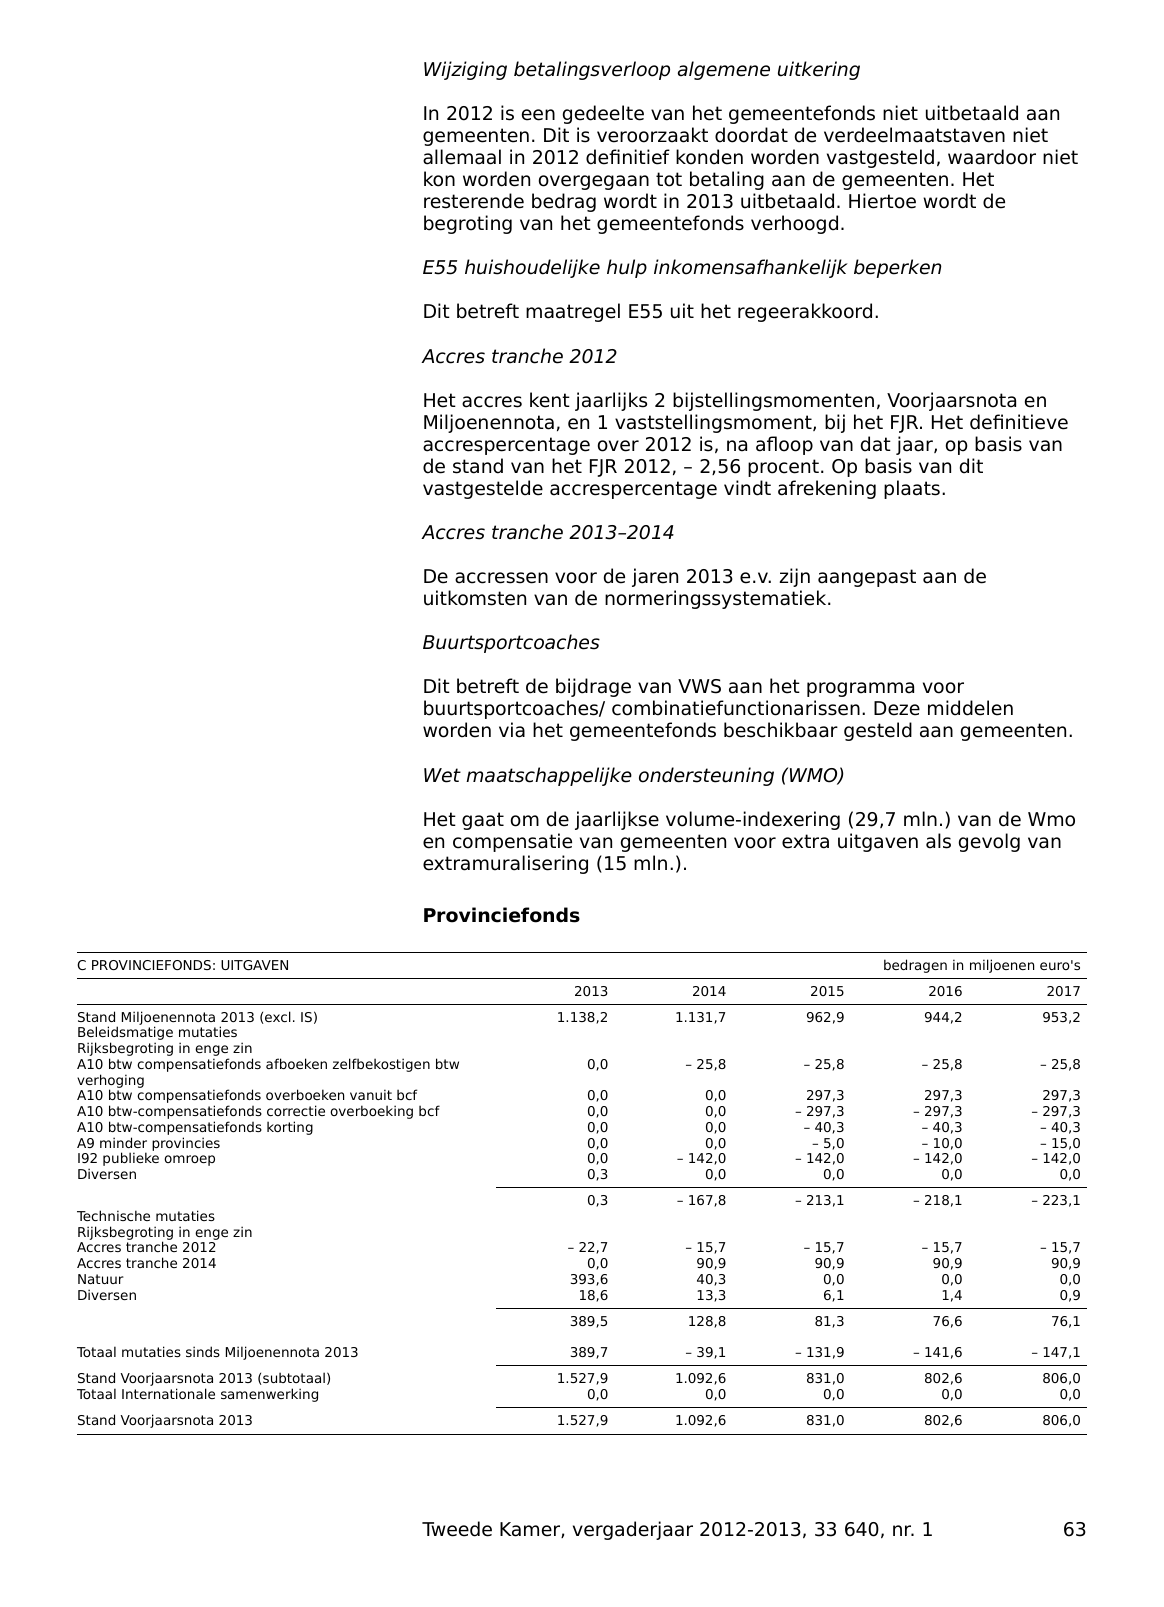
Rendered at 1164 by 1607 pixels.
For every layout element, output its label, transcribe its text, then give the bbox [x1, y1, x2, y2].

table_cell 2017 [969, 979, 1087, 1004]
table_cell 2015 [732, 979, 850, 1004]
table_cell 76,1 [969, 1309, 1087, 1329]
table_cell 0,0 [969, 1272, 1087, 1287]
table_cell 297,3 [969, 1088, 1087, 1104]
table_cell [77, 1308, 496, 1329]
table_cell – 25,8 [969, 1057, 1087, 1088]
table_cell 76,6 [850, 1309, 968, 1329]
table_cell [77, 1329, 496, 1345]
table_cell Totaal mutaties sinds Miljoenennota 2013 [77, 1345, 496, 1365]
table_cell I92 publieke omroep [77, 1151, 496, 1167]
table_cell 944,2 [850, 1005, 968, 1025]
table_cell – 142,0 [614, 1151, 732, 1167]
table_cell – 142,0 [969, 1151, 1087, 1167]
table_cell 0,3 [496, 1167, 614, 1187]
table_cell 0,0 [732, 1167, 850, 1187]
table_cell [614, 1025, 732, 1041]
table_cell Diversen [77, 1167, 496, 1187]
table_cell A10 btw-compensatiefonds correctie overboeking bcf [77, 1104, 496, 1120]
table_cell [496, 1225, 614, 1240]
table_cell 6,1 [732, 1288, 850, 1308]
table_cell 962,9 [732, 1005, 850, 1025]
table_cell [614, 1329, 732, 1345]
table_cell – 22,7 [496, 1240, 614, 1256]
table_cell Rijksbegroting in enge zin [77, 1225, 496, 1240]
table_cell 0,0 [732, 1272, 850, 1287]
table_cell – 213,1 [732, 1188, 850, 1209]
text Dit betreft de bijdrage van VWS aan het programma voor buurtsportcoaches/ combinatiefunctionarissen. Deze middelen worden via het gemeentefonds beschikbaar gesteld aan gemeenten. [422, 676, 1087, 742]
text Het gaat om de jaarlijkse volume-indexering (29,7 mln.) van de Wmo en compensatie van gemeenten voor extra uitgaven als gevolg van extramuralisering (15 mln.). [422, 809, 1087, 874]
table_header C PROVINCIEFONDS: UITGAVEN [77, 953, 496, 978]
table_cell 128,8 [614, 1309, 732, 1329]
table_cell 0,0 [850, 1272, 968, 1287]
table_cell [732, 1041, 850, 1057]
table_cell 0,0 [496, 1104, 614, 1120]
table_cell [732, 1025, 850, 1041]
table_cell 0,3 [496, 1188, 614, 1209]
table_cell [732, 1225, 850, 1240]
table_cell [850, 1025, 968, 1041]
table_cell – 15,0 [969, 1135, 1087, 1151]
table_cell 1.527,9 [496, 1366, 614, 1387]
table_cell A10 btw compensatiefonds overboeken vanuit bcf [77, 1088, 496, 1104]
table_cell [77, 1187, 496, 1209]
table_cell – 39,1 [614, 1345, 732, 1365]
table_cell Stand Miljoenennota 2013 (excl. IS) [77, 1005, 496, 1025]
table_cell – 147,1 [969, 1345, 1087, 1365]
table_cell 0,0 [496, 1256, 614, 1272]
table_cell 0,0 [614, 1387, 732, 1407]
table_cell [850, 1041, 968, 1057]
subtitle Buurtsportcoaches [422, 632, 1087, 654]
table_cell 0,0 [614, 1135, 732, 1151]
table_cell 0,0 [614, 1167, 732, 1187]
table_cell [77, 979, 496, 1004]
text Dit betreft maatregel E55 uit het regeerakkoord. [422, 301, 1087, 323]
table_cell 389,5 [496, 1309, 614, 1329]
table_cell 90,9 [614, 1256, 732, 1272]
table_cell – 15,7 [969, 1240, 1087, 1256]
table_cell 802,6 [850, 1366, 968, 1387]
table_cell – 218,1 [850, 1188, 968, 1209]
table_cell – 40,3 [732, 1120, 850, 1135]
table_header bedragen in miljoenen euro's [496, 953, 1087, 978]
table_cell – 5,0 [732, 1135, 850, 1151]
table_cell – 142,0 [850, 1151, 968, 1167]
table_cell – 15,7 [850, 1240, 968, 1256]
table_cell A10 btw-compensatiefonds korting [77, 1120, 496, 1135]
table_cell 953,2 [969, 1005, 1087, 1025]
table_cell 0,0 [614, 1088, 732, 1104]
table_cell 0,0 [850, 1167, 968, 1187]
table_cell 0,0 [969, 1167, 1087, 1187]
table_cell – 10,0 [850, 1135, 968, 1151]
table_cell 81,3 [732, 1309, 850, 1329]
table_cell 0,0 [732, 1387, 850, 1407]
table_cell [732, 1329, 850, 1345]
table_cell 90,9 [850, 1256, 968, 1272]
subtitle Accres tranche 2013–2014 [422, 522, 1087, 544]
table_cell – 25,8 [732, 1057, 850, 1088]
table_cell Natuur [77, 1272, 496, 1287]
table_cell [969, 1025, 1087, 1041]
table_cell 806,0 [969, 1366, 1087, 1387]
table_cell 0,0 [969, 1387, 1087, 1407]
table_cell Accres tranche 2012 [77, 1240, 496, 1256]
table_cell – 25,8 [850, 1057, 968, 1088]
table_cell 0,0 [496, 1151, 614, 1167]
subtitle Accres tranche 2012 [422, 346, 1087, 368]
table_cell – 141,6 [850, 1345, 968, 1365]
table_cell 0,0 [496, 1088, 614, 1104]
table_cell 1.092,6 [614, 1366, 732, 1387]
table_cell 0,9 [969, 1288, 1087, 1308]
table_cell 802,6 [850, 1408, 968, 1433]
table_cell 831,0 [732, 1408, 850, 1433]
table_cell Accres tranche 2014 [77, 1256, 496, 1272]
table_cell 1,4 [850, 1288, 968, 1308]
table_cell [496, 1025, 614, 1041]
table_cell 0,0 [496, 1135, 614, 1151]
table_cell 18,6 [496, 1288, 614, 1308]
table_cell – 25,8 [614, 1057, 732, 1088]
table_cell Technische mutaties [77, 1209, 496, 1224]
table_cell 0,0 [496, 1387, 614, 1407]
table_cell – 223,1 [969, 1188, 1087, 1209]
table_cell A9 minder provincies [77, 1135, 496, 1151]
table_cell [732, 1209, 850, 1224]
table_cell [850, 1329, 968, 1345]
table_cell Stand Voorjaarsnota 2013 [77, 1407, 496, 1433]
table_cell – 40,3 [969, 1120, 1087, 1135]
text In 2012 is een gedeelte van het gemeentefonds niet uitbetaald aan gemeenten. Dit is veroorzaakt doordat de verdeelmaatstaven niet allemaal in 2012 definitief konden worden vastgesteld, waardoor niet kon worden overgegaan tot betaling aan de gemeenten. Het resterende bedrag wordt in 2013 uitbetaald. Hiertoe wordt de begroting van het gemeentefonds verhoogd. [422, 103, 1087, 235]
table_cell [969, 1225, 1087, 1240]
table_cell [614, 1041, 732, 1057]
table_cell 297,3 [850, 1088, 968, 1104]
table_cell – 297,3 [969, 1104, 1087, 1120]
table_cell [496, 1329, 614, 1345]
table_cell [850, 1209, 968, 1224]
table_cell – 142,0 [732, 1151, 850, 1167]
table_cell – 167,8 [614, 1188, 732, 1209]
table_cell 831,0 [732, 1366, 850, 1387]
table_cell 0,0 [496, 1057, 614, 1088]
table_cell Rijksbegroting in enge zin [77, 1041, 496, 1057]
text De accressen voor de jaren 2013 e.v. zijn aangepast aan de uitkomsten van de normeringssystematiek. [422, 566, 1087, 610]
table_cell 1.092,6 [614, 1408, 732, 1433]
table_cell [614, 1209, 732, 1224]
table_cell – 40,3 [850, 1120, 968, 1135]
table_cell 0,0 [614, 1120, 732, 1135]
table_cell Stand Voorjaarsnota 2013 (subtotaal) [77, 1365, 496, 1387]
table_cell Diversen [77, 1288, 496, 1308]
table_cell 2014 [614, 979, 732, 1004]
table_cell 2016 [850, 979, 968, 1004]
table_cell [496, 1041, 614, 1057]
table_cell – 131,9 [732, 1345, 850, 1365]
table_cell 13,3 [614, 1288, 732, 1308]
table_cell [850, 1225, 968, 1240]
table_cell [614, 1225, 732, 1240]
table_cell [496, 1209, 614, 1224]
subtitle Wet maatschappelijke ondersteuning (WMO) [422, 764, 1087, 786]
table_cell 393,6 [496, 1272, 614, 1287]
table_cell – 297,3 [732, 1104, 850, 1120]
table_cell – 297,3 [850, 1104, 968, 1120]
subtitle Provinciefonds [422, 904, 1087, 927]
table_cell 40,3 [614, 1272, 732, 1287]
table_cell 1.527,9 [496, 1408, 614, 1433]
table_cell [969, 1209, 1087, 1224]
table_cell 1.131,7 [614, 1005, 732, 1025]
table_cell A10 btw compensatiefonds afboeken zelfbekostigen btw verhoging [77, 1057, 496, 1088]
table_cell 0,0 [496, 1120, 614, 1135]
table_cell Beleidsmatige mutaties [77, 1025, 496, 1041]
table_cell 297,3 [732, 1088, 850, 1104]
subtitle E55 huishoudelijke hulp inkomensafhankelijk beperken [422, 257, 1087, 279]
table_cell 1.138,2 [496, 1005, 614, 1025]
table_cell 389,7 [496, 1345, 614, 1365]
text Het accres kent jaarlijks 2 bijstellingsmomenten, Voorjaarsnota en Miljoenennota, en 1 vaststellingsmoment, bij het FJR. Het definitieve accrespercentage over 2012 is, na afloop van dat jaar, op basis van de stand van het FJR 2012, – 2,56 procent. Op basis van dit vastgestelde accrespercentage vindt afrekening plaats. [422, 390, 1087, 500]
table_cell 0,0 [850, 1387, 968, 1407]
subtitle Wijziging betalingsverloop algemene uitkering [422, 59, 1087, 81]
table_cell 90,9 [732, 1256, 850, 1272]
table_cell 806,0 [969, 1408, 1087, 1433]
table_cell 90,9 [969, 1256, 1087, 1272]
table_cell [969, 1329, 1087, 1345]
table_cell Totaal Internationale samenwerking [77, 1387, 496, 1407]
table_cell 0,0 [614, 1104, 732, 1120]
table_cell [969, 1041, 1087, 1057]
table_cell 2013 [496, 979, 614, 1004]
table_cell – 15,7 [732, 1240, 850, 1256]
table_cell – 15,7 [614, 1240, 732, 1256]
